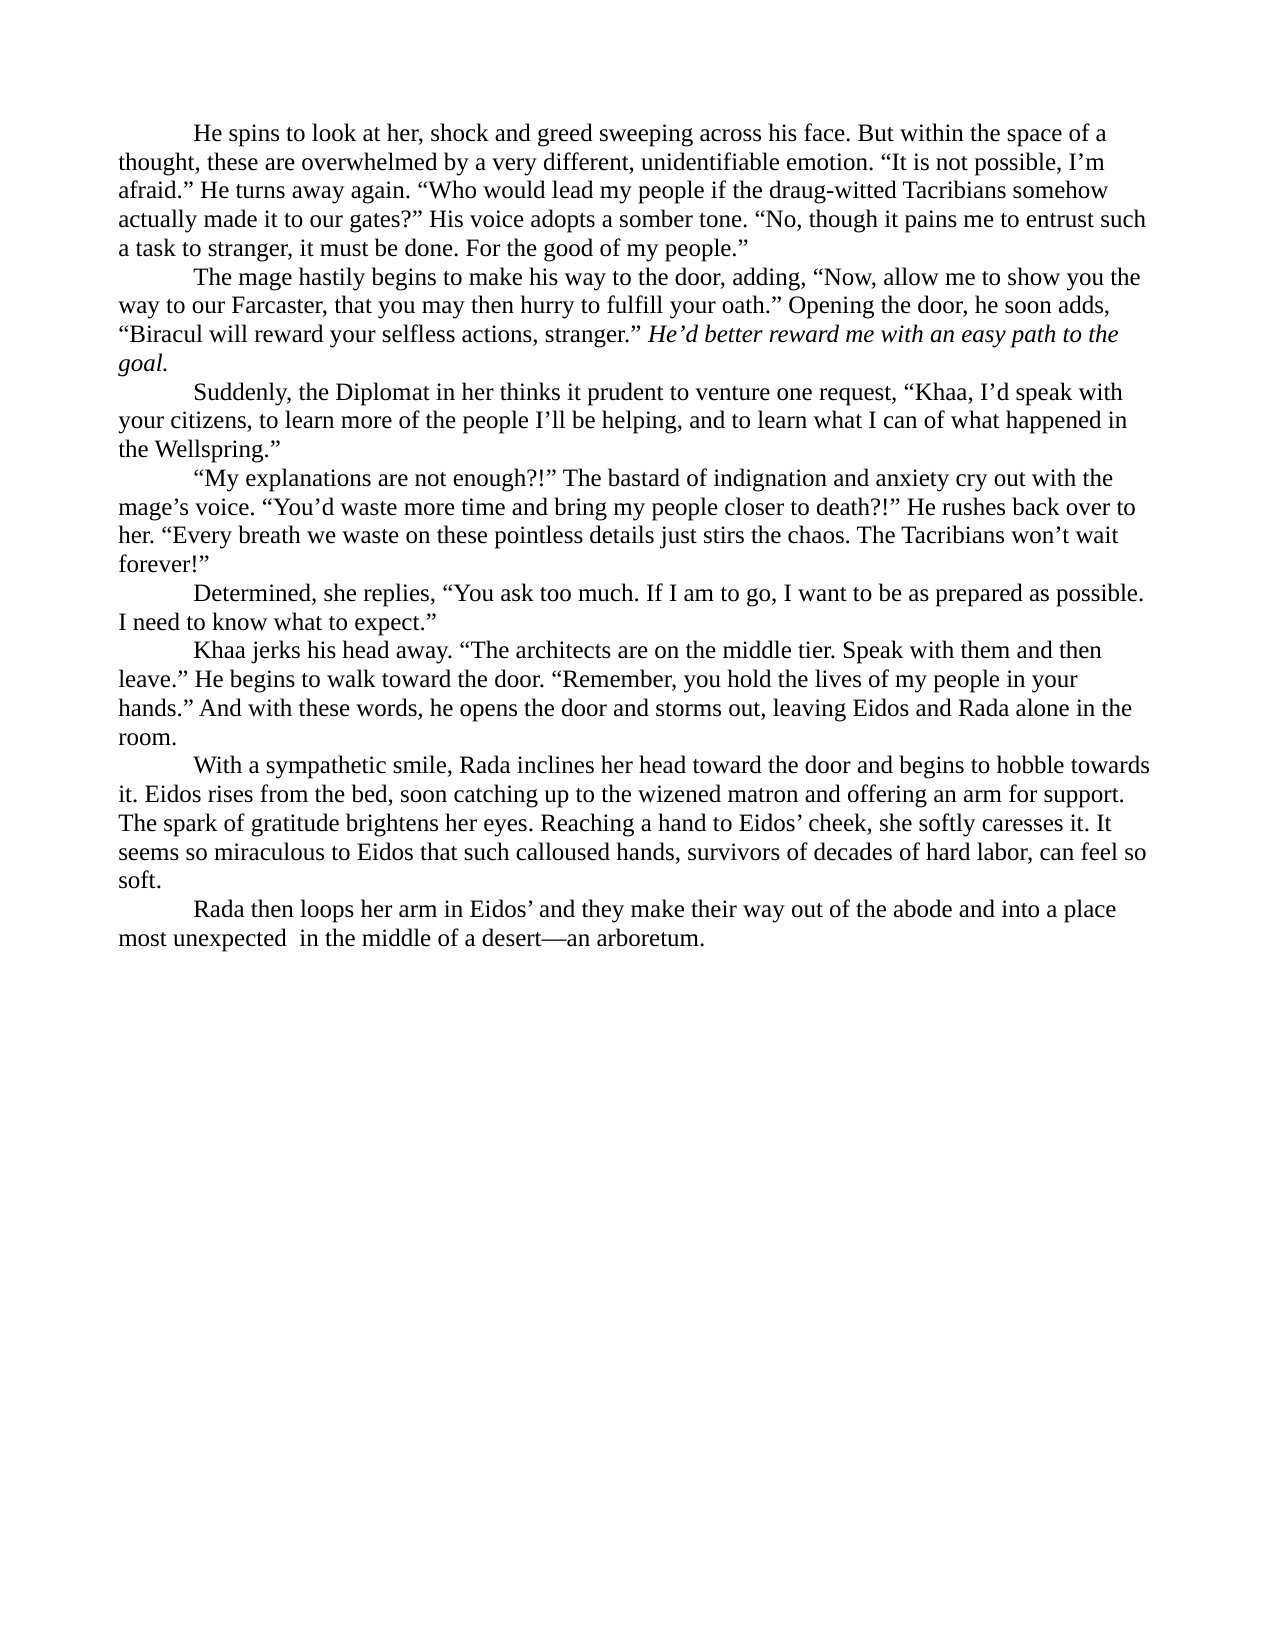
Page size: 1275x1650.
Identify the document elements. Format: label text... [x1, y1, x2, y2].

text “My explanations are not enough?!” The bastard of indignation and anxiety cry out with the mage’s voice. “You’d waste more time and bring my people closer to death?!” He rushes back over to her. “Every breath we waste on these pointless details just stirs the chaos. The Tacribians won’t wait forever!” [118, 463, 1157, 578]
text With a sympathetic smile, Rada inclines her head toward the door and begins to hobble towards it. Eidos rises from the bed, soon catching up to the wizened matron and offering an arm for support. The spark of gratitude brightens her eyes. Reaching a hand to Eidos’ cheek, she softly caresses it. It seems so miraculous to Eidos that such calloused hands, survivors of decades of hard labor, can feel so soft. [118, 751, 1157, 894]
text Determined, she replies, “You ask too much. If I am to go, I want to be as prepared as possible. I need to know what to expect.” [118, 578, 1157, 636]
text He spins to look at her, shock and greed sweeping across his face. But within the space of a thought, these are overwhelmed by a very different, unidentifiable emotion. “It is not possible, I’m afraid.” He turns away again. “Who would lead my people if the draug-witted Tacribians somehow actually made it to our gates?” His voice adopts a somber tone. “No, though it pains me to entrust such a task to stranger, it must be done. For the good of my people.” [118, 118, 1157, 262]
text Khaa jerks his head away. “The architects are on the middle tier. Speak with them and then leave.” He begins to walk toward the door. “Remember, you hold the lives of my people in your hands.” And with these words, he opens the door and storms out, leaving Eidos and Rada alone in the room. [118, 636, 1157, 751]
text Rada then loops her arm in Eidos’ and they make their way out of the abode and into a place most unexpected in the middle of a desert—an arboretum. [118, 894, 1157, 952]
text The mage hastily begins to make his way to the door, adding, “Now, allow me to show you the way to our Farcaster, that you may then hurry to fulfill your oath.” Opening the door, he soon adds, “Biracul will reward your selfless actions, stranger.” He’d better reward me with an easy path to the goal. [118, 262, 1157, 377]
text Suddenly, the Diplomat in her thinks it prudent to venture one request, “Khaa, I’d speak with your citizens, to learn more of the people I’ll be helping, and to learn what I can of what happened in the Wellspring.” [118, 377, 1157, 463]
